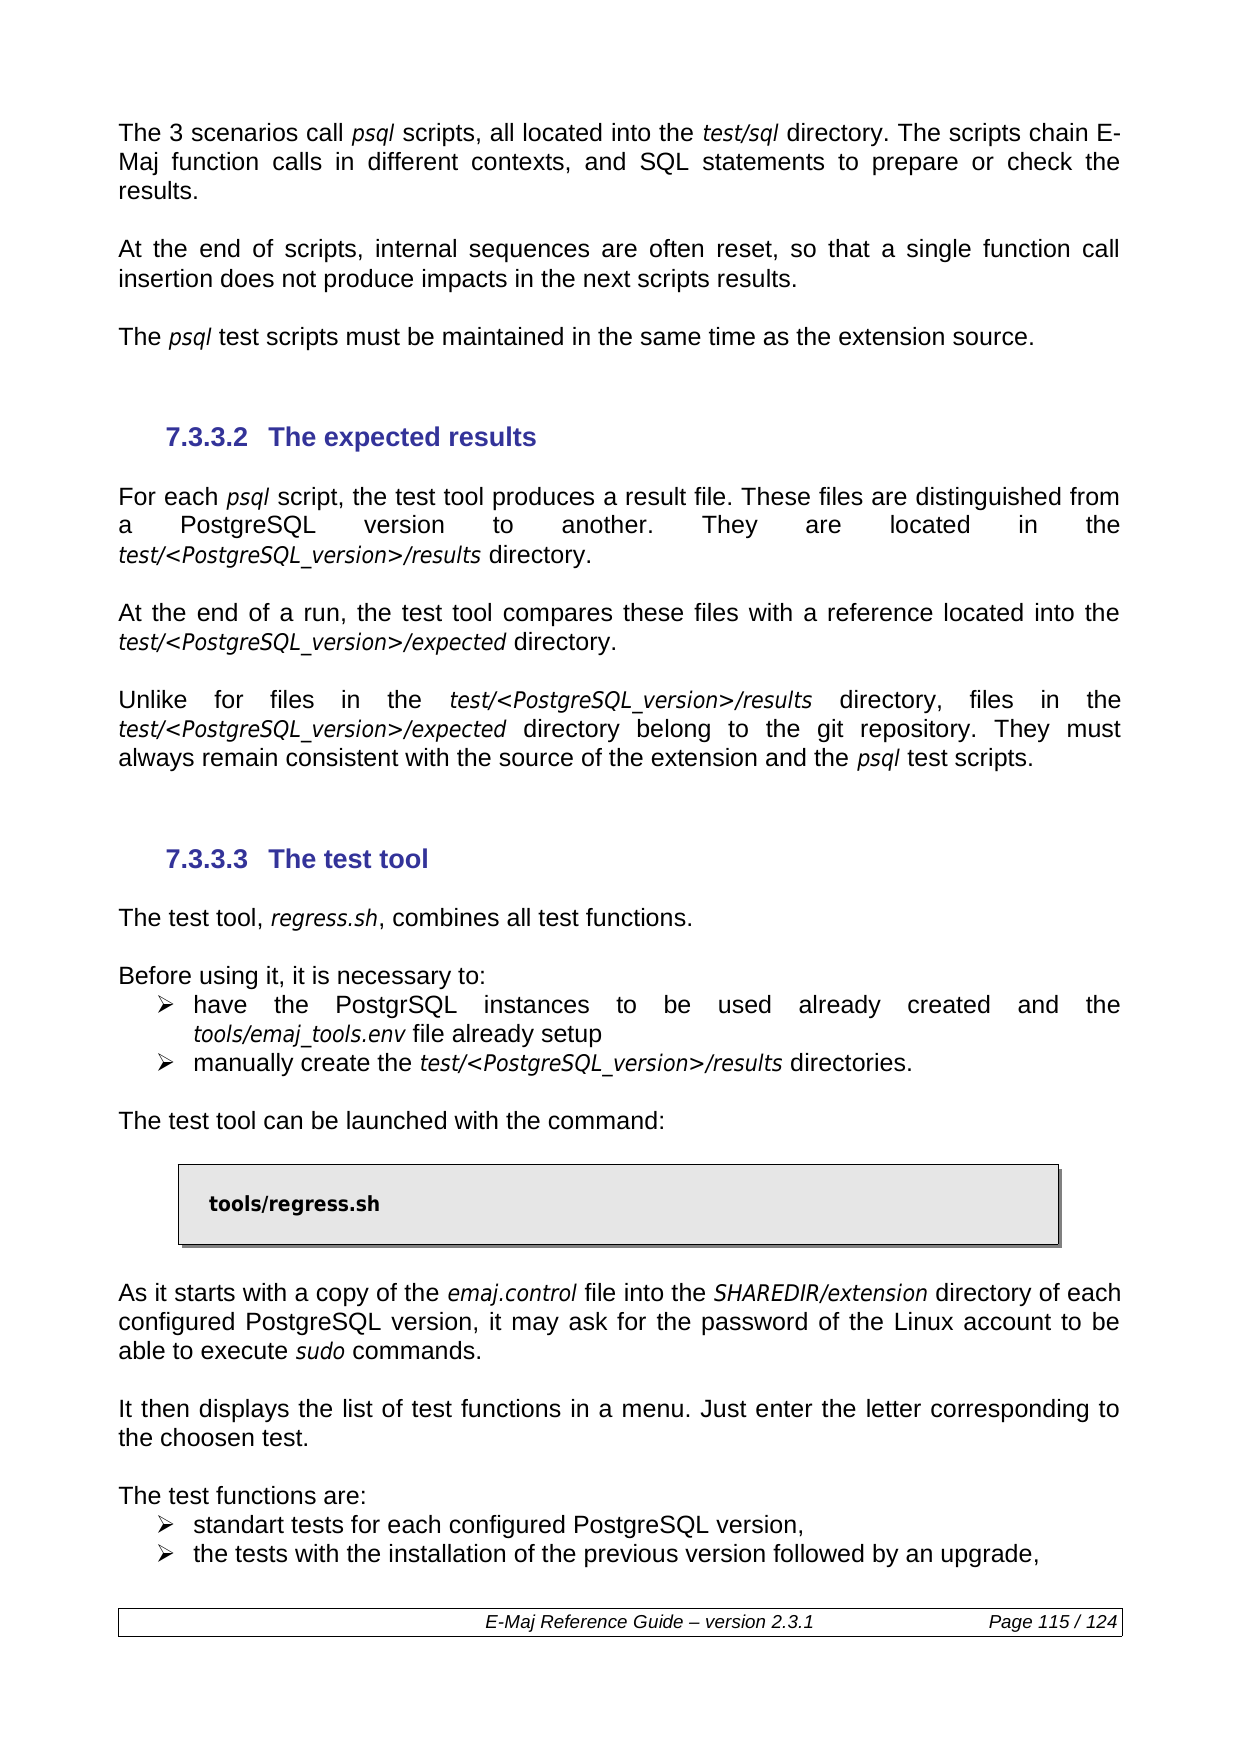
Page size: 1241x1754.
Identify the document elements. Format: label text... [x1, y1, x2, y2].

list the tests with the installation of the previous version followed by an upgrade, [156, 1539, 1122, 1568]
text The 3 scenarios call psql scripts, all located into the test/sql directory. The scripts chain E-Maj function calls in different contexts, and SQL statements to prepare or check the results. [118, 118, 1122, 205]
text At the end of scripts, internal sequences are often reset, so that a single function call insertion does not produce impacts in the next scripts results. [118, 234, 1122, 292]
text The psql test scripts must be maintained in the same time as the extension source. [118, 322, 1122, 351]
text At the end of a run, the test tool compares these files with a reference located into the test/<PostgreSQL_version>/expected directory. [118, 598, 1122, 656]
text For each psql script, the test tool produces a result file. These files are distinguished from a PostgreSQL version to another. They are located in the test/<PostgreSQL_version>/results directory. [118, 481, 1122, 568]
text The test tool, regress.sh, combines all test functions. [118, 903, 1122, 932]
text Unlike for files in the test/<PostgreSQL_version>/results directory, files in the test/<PostgreSQL_version>/expected directory belong to the git repository. They must always remain consistent with the source of the extension and the psql test scripts. [118, 685, 1122, 772]
text It then displays the list of test functions in a menu. Just enter the letter corresponding to the choosen test. [118, 1394, 1122, 1452]
text The test functions are: [118, 1481, 1122, 1510]
list standart tests for each configured PostgreSQL version, [156, 1510, 1122, 1539]
text As it starts with a copy of the emaj.control file into the SHAREDIR/extension directory of each configured PostgreSQL version, it may ask for the password of the Linux account to be able to execute sudo commands. [118, 1277, 1122, 1365]
subtitle The expected results [165, 421, 1122, 452]
list manually create the test/<PostgreSQL_version>/results directories. [156, 1048, 1122, 1077]
text Before using it, it is necessary to: [118, 961, 1122, 990]
list have the PostgrSQL instances to be used already created and the tools/emaj_tools.env file already setup [156, 990, 1122, 1048]
text tools/regress.sh [179, 1189, 1058, 1213]
text The test tool can be launched with the command: [118, 1106, 1122, 1135]
subtitle The test tool [165, 843, 1122, 874]
